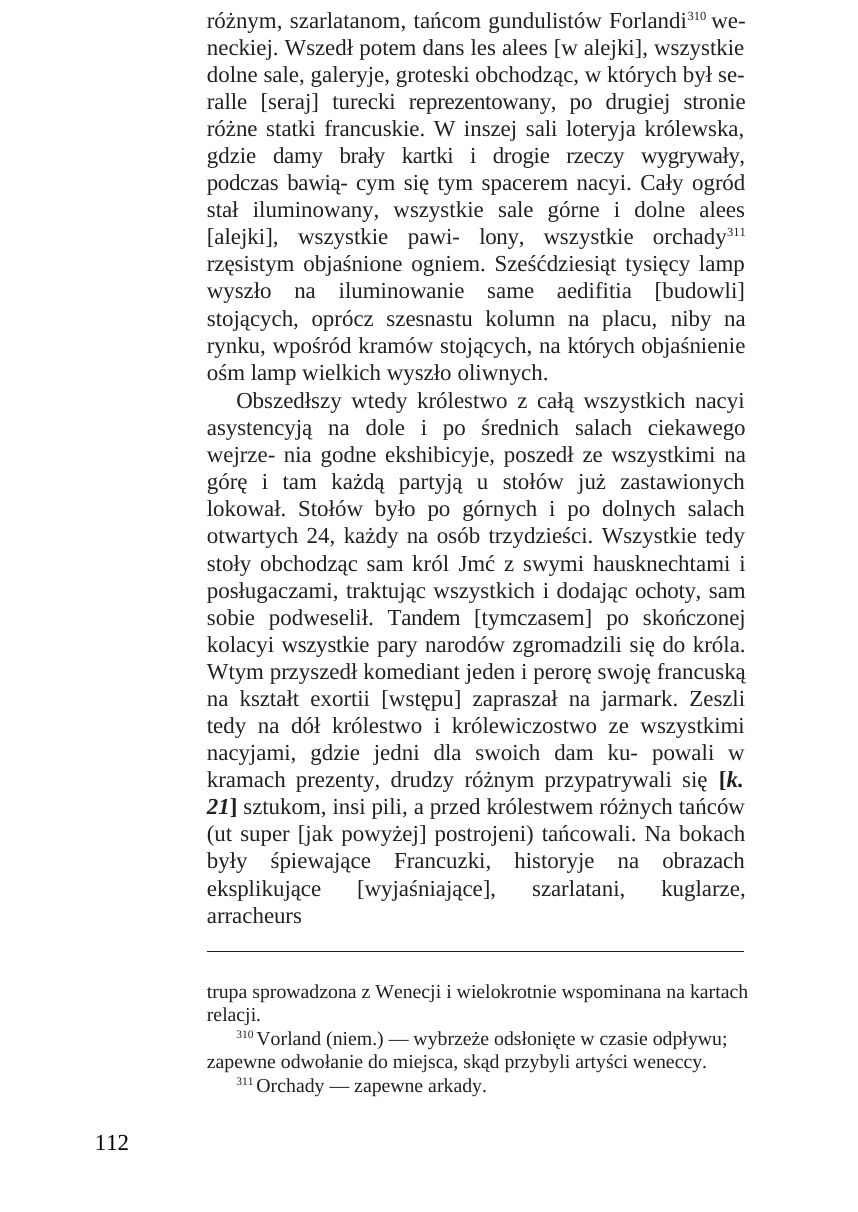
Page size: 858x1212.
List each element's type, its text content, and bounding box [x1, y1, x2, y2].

text Obszedłszy wtedy królestwo z całą wszystkich nacyi asystencyją na dole i po średnich salach ciekawego wejrze- nia godne ekshibicyje, poszedł ze wszystkimi na górę i tam każdą partyją u stołów już zastawionych lokował. Stołów było po górnych i po dolnych salach otwartych 24, każdy na osób trzydzieści. Wszystkie tedy stoły obchodząc sam król Jmć z swymi hausknechtami i posługaczami, traktując wszystkich i dodając ochoty, sam sobie podweselił. Tandem [tymczasem] po skończonej kolacyi wszystkie pary narodów zgromadzili się do króla. Wtym przyszedł komediant jeden i perorę swoję francuską na kształt exortii [wstępu] zapraszał na jarmark. Zeszli tedy na dół królestwo i królewiczostwo ze wszystkimi nacyjami, gdzie jedni dla swoich dam ku- powali w kramach prezenty, drudzy różnym przypatrywali się [k. 21] sztukom, insi pili, a przed królestwem różnych tańców (ut super [jak powyżej] postrojeni) tańcowali. Na bokach były śpiewające Francuzki, historyje na obrazach eksplikujące [wyjaśniające], szarlatani, kuglarze, arracheurs [207, 387, 746, 928]
text 310 Vorland (niem.) — wybrzeże odsłonięte w czasie odpływu; zapewne odwołanie do miejsca, skąd przybyli artyści weneccy. [207, 1027, 752, 1073]
text różnym, szarlatanom, tańcom gundulistów Forlandi310 we- neckiej. Wszedł potem dans les alees [w alejki], wszystkie dolne sale, galeryje, groteski obchodząc, w których był se- ralle [seraj] turecki reprezentowany, po drugiej stronie różne statki francuskie. W inszej sali loteryja królewska, gdzie damy brały kartki i drogie rzeczy wygrywały, podczas bawią- cym się tym spacerem nacyi. Cały ogród stał iluminowany, wszystkie sale górne i dolne alees [alejki], wszystkie pawi- lony, wszystkie orchady311 rzęsistym objaśnione ogniem. Sześćdziesiąt tysięcy lamp wyszło na iluminowanie same aedifitia [budowli] stojących, oprócz szesnastu kolumn na placu, niby na rynku, wpośród kramów stojących, na których objaśnienie ośm lamp wielkich wyszło oliwnych. [207, 7, 746, 385]
text trupa sprowadzona z Wenecji i wielokrotnie wspominana na kartach relacji. [207, 980, 752, 1026]
text 311 Orchady — zapewne arkady. [236, 1074, 807, 1097]
